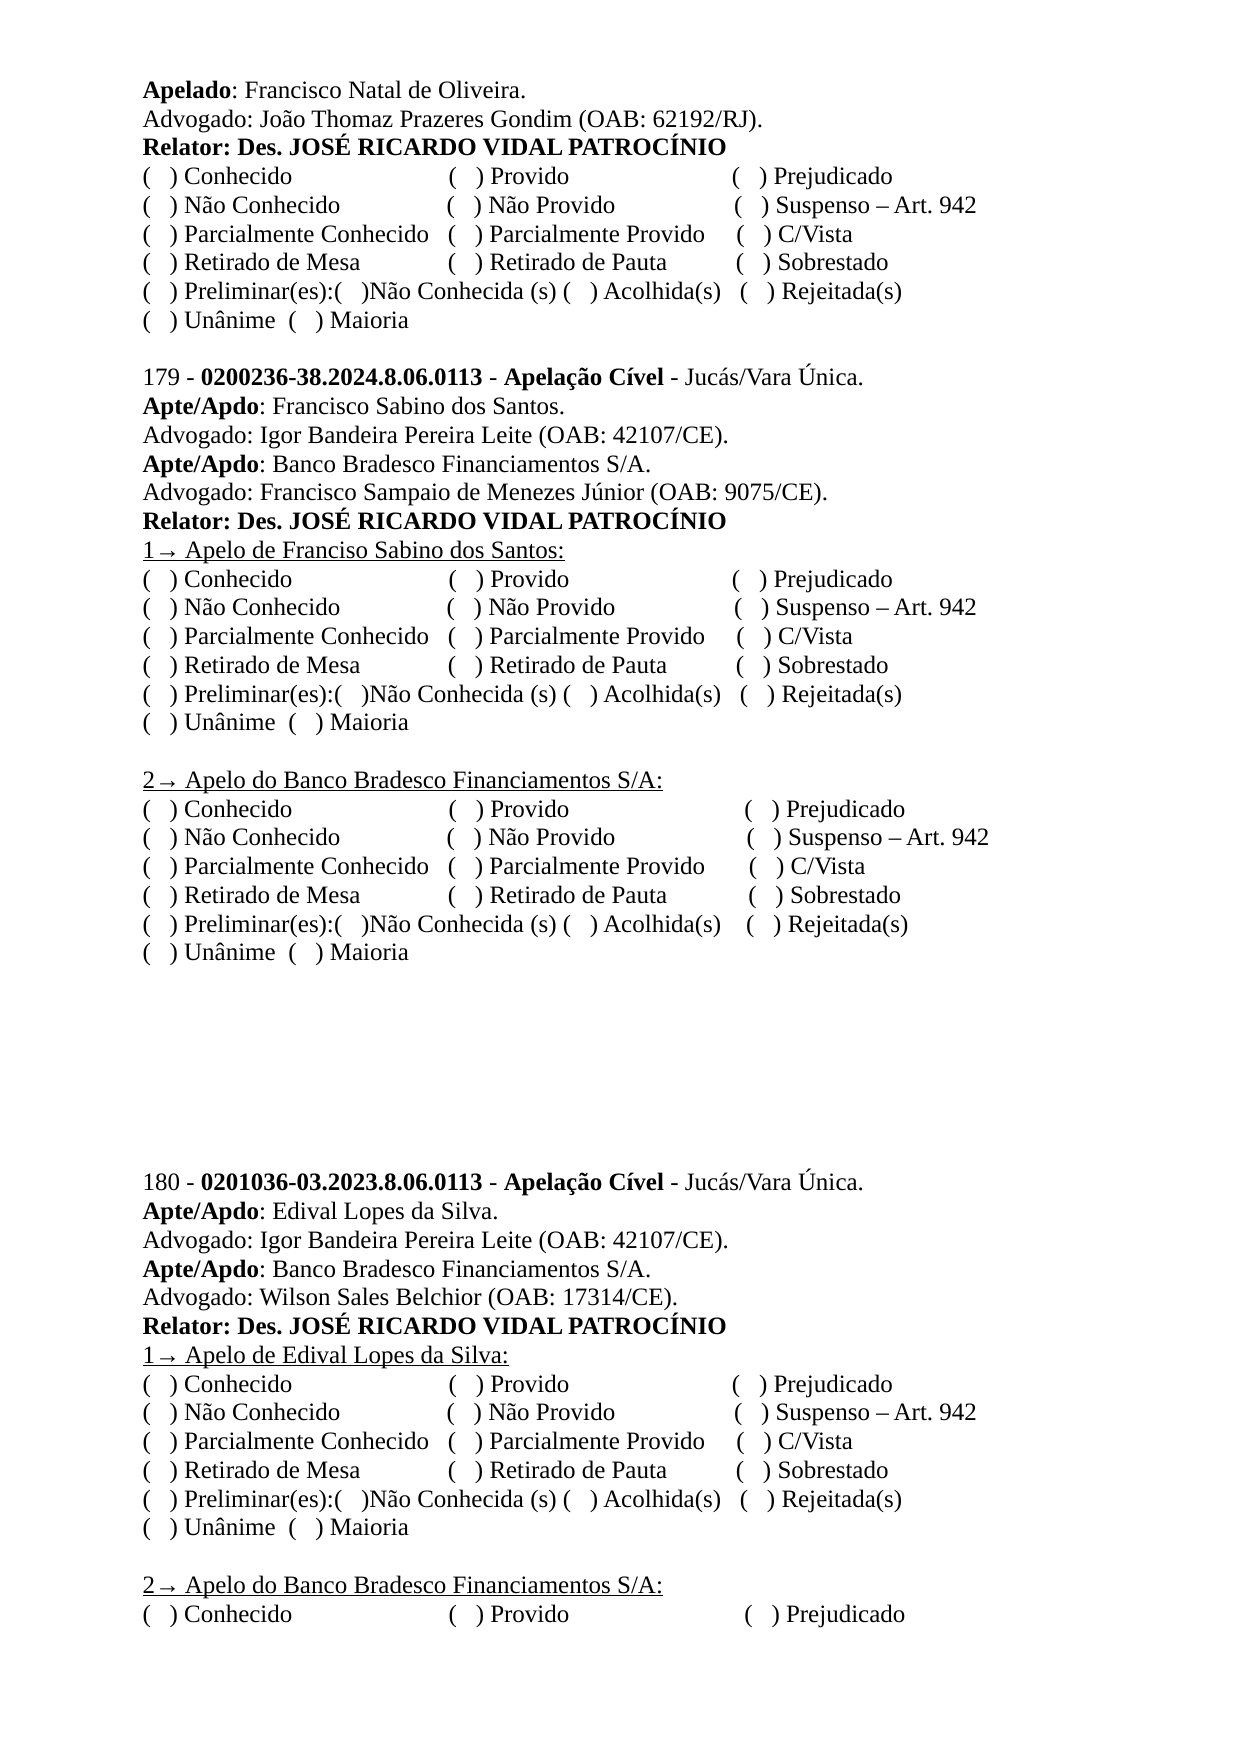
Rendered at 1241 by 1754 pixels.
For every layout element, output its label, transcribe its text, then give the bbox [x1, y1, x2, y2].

text ( ) Preliminar(es):( )Não Conhecida (s) ( ) Acolhida(s) ( ) Rejeitada(s) [142, 276, 1158, 305]
text ( ) Conhecido ( ) Provido ( ) Prejudicado [142, 794, 1141, 822]
text ( ) Parcialmente Conhecido ( ) Parcialmente Provido ( ) C/Vista [142, 621, 1158, 650]
text Advogado: Igor Bandeira Pereira Leite (OAB: 42107/CE). [142, 1225, 1141, 1254]
text 1→ Apelo de Franciso Sabino dos Santos: [142, 535, 1141, 564]
text ( ) Retirado de Mesa ( ) Retirado de Pauta ( ) Sobrestado [142, 1455, 1158, 1484]
text Relator: Des. JOSÉ RICARDO VIDAL PATROCÍNIO [142, 1311, 1141, 1340]
text ( ) Retirado de Mesa ( ) Retirado de Pauta ( ) Sobrestado [142, 650, 1158, 679]
text ( ) Conhecido ( ) Provido ( ) Prejudicado [142, 1369, 1141, 1397]
text Advogado: Wilson Sales Belchior (OAB: 17314/CE). [142, 1282, 1141, 1311]
text ( ) Preliminar(es):( )Não Conhecida (s) ( ) Acolhida(s) ( ) Rejeitada(s) [142, 909, 1158, 937]
text Relator: Des. JOSÉ RICARDO VIDAL PATROCÍNIO [142, 132, 1141, 161]
text ( ) Preliminar(es):( )Não Conhecida (s) ( ) Acolhida(s) ( ) Rejeitada(s) [142, 1484, 1158, 1512]
text Apte/Apdo: Banco Bradesco Financiamentos S/A. [142, 1254, 1141, 1282]
text Advogado: Igor Bandeira Pereira Leite (OAB: 42107/CE). [142, 420, 1141, 449]
text ( ) Retirado de Mesa ( ) Retirado de Pauta ( ) Sobrestado [142, 247, 1158, 276]
text ( ) Conhecido ( ) Provido ( ) Prejudicado [142, 1599, 1141, 1627]
text ( ) Unânime ( ) Maioria [142, 1512, 1158, 1541]
text Apelado: Francisco Natal de Oliveira. [142, 75, 1141, 104]
text ( ) Unânime ( ) Maioria [142, 707, 1158, 736]
text ( ) Não Conhecido ( ) Não Provido ( ) Suspenso – Art. 942 [142, 822, 1158, 851]
text 2→ Apelo do Banco Bradesco Financiamentos S/A: [142, 1570, 1141, 1599]
text ( ) Conhecido ( ) Provido ( ) Prejudicado [142, 564, 1141, 592]
text ( ) Parcialmente Conhecido ( ) Parcialmente Provido ( ) C/Vista [142, 219, 1158, 247]
text ( ) Não Conhecido ( ) Não Provido ( ) Suspenso – Art. 942 [142, 190, 1158, 219]
text 179 - 0200236-38.2024.8.06.0113 - Apelação Cível - Jucás/Vara Única. [142, 362, 1141, 391]
text Apte/Apdo: Banco Bradesco Financiamentos S/A. [142, 449, 1141, 477]
text 180 - 0201036-03.2023.8.06.0113 - Apelação Cível - Jucás/Vara Única. [142, 1167, 1141, 1196]
text ( ) Unânime ( ) Maioria [142, 305, 1158, 334]
text Relator: Des. JOSÉ RICARDO VIDAL PATROCÍNIO [142, 506, 1141, 535]
text ( ) Não Conhecido ( ) Não Provido ( ) Suspenso – Art. 942 [142, 1397, 1158, 1426]
text ( ) Unânime ( ) Maioria [142, 937, 1158, 966]
text ( ) Retirado de Mesa ( ) Retirado de Pauta ( ) Sobrestado [142, 880, 1158, 909]
text Advogado: Francisco Sampaio de Menezes Júnior (OAB: 9075/CE). [142, 477, 1141, 506]
text Apte/Apdo: Edival Lopes da Silva. [142, 1196, 1141, 1225]
text ( ) Parcialmente Conhecido ( ) Parcialmente Provido ( ) C/Vista [142, 1426, 1158, 1455]
text Apte/Apdo: Francisco Sabino dos Santos. [142, 391, 1141, 420]
text ( ) Conhecido ( ) Provido ( ) Prejudicado [142, 161, 1141, 190]
text 1→ Apelo de Edival Lopes da Silva: [142, 1340, 1141, 1369]
text ( ) Preliminar(es):( )Não Conhecida (s) ( ) Acolhida(s) ( ) Rejeitada(s) [142, 679, 1158, 707]
text ( ) Parcialmente Conhecido ( ) Parcialmente Provido ( ) C/Vista [142, 851, 1158, 880]
text 2→ Apelo do Banco Bradesco Financiamentos S/A: [142, 765, 1141, 794]
text ( ) Não Conhecido ( ) Não Provido ( ) Suspenso – Art. 942 [142, 592, 1158, 621]
text Advogado: João Thomaz Prazeres Gondim (OAB: 62192/RJ). [142, 104, 1141, 132]
